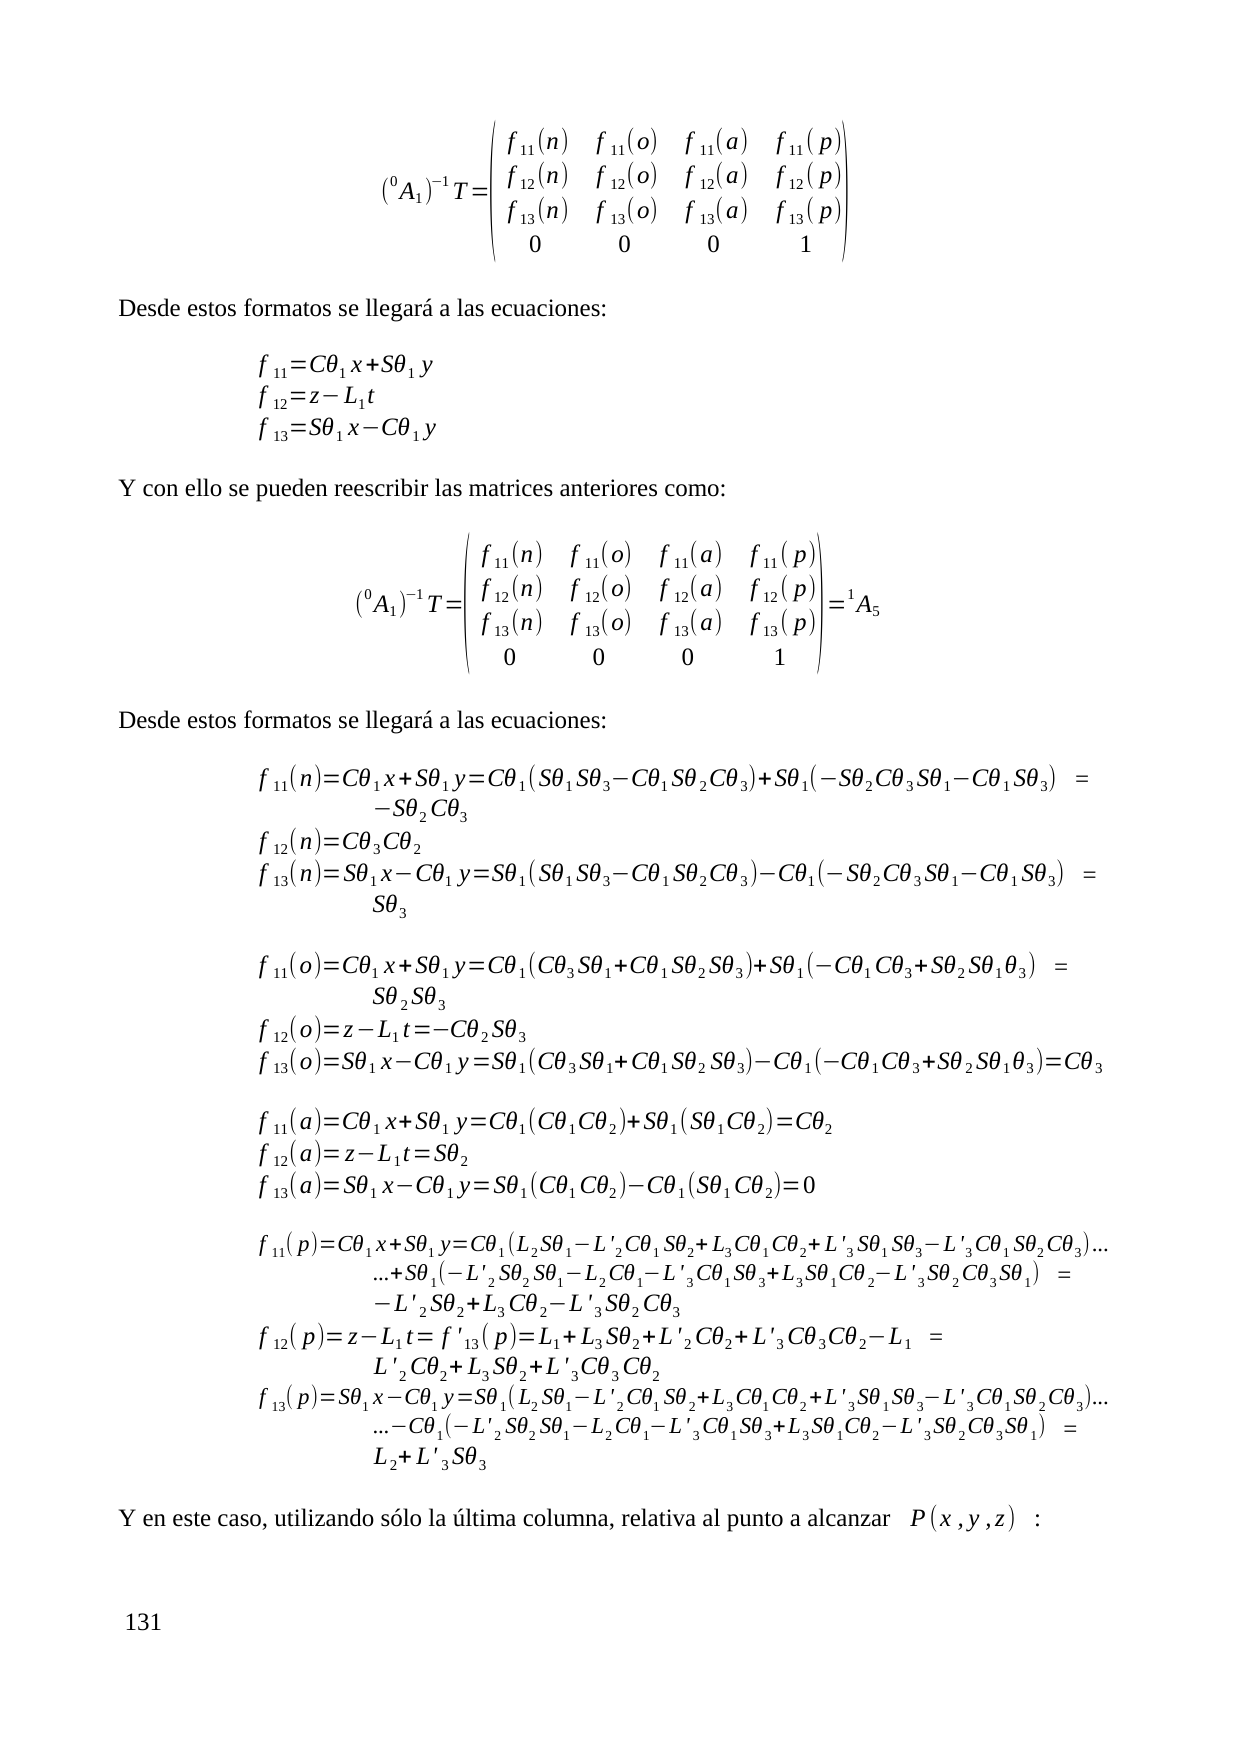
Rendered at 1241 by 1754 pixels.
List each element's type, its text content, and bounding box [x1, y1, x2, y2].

text = [236, 763, 1122, 795]
text = [236, 1321, 1122, 1353]
text = [236, 950, 1122, 982]
text Y en este caso, utilizando sólo la última columna, relativa al punto a alcanzar: [118, 1503, 1122, 1533]
text Y con ello se pueden reescribir las matrices anteriores como: [118, 473, 1122, 502]
text Desde estos formatos se llegará a las ecuaciones: [118, 293, 1122, 321]
text = [354, 1260, 1122, 1289]
text = [236, 858, 1122, 890]
text = [354, 1413, 1122, 1443]
text Desde estos formatos se llegará a las ecuaciones: [118, 705, 1122, 734]
